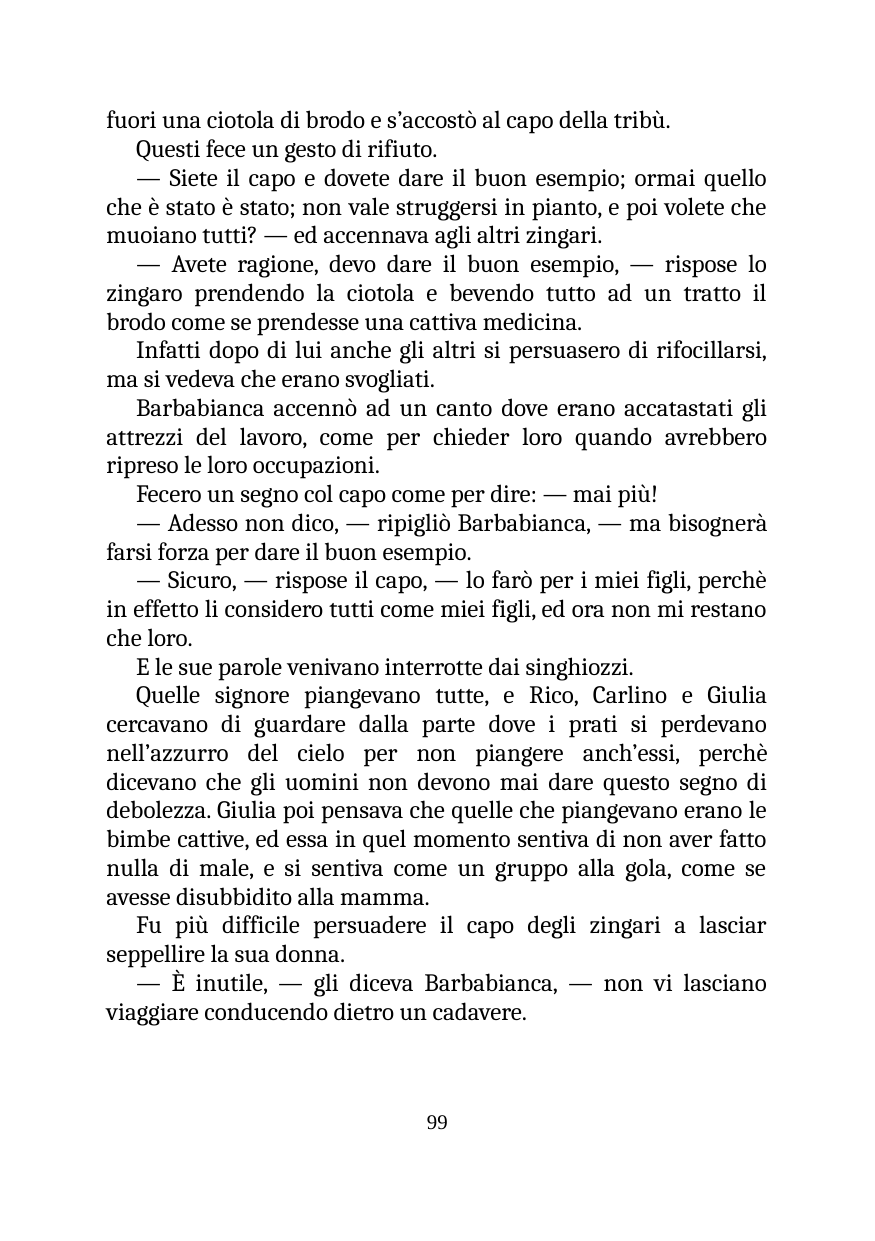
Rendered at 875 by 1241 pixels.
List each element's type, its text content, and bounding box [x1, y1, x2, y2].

text E le sue parole venivano interrotte dai singhiozzi. [106, 652, 768, 681]
text Fecero un segno col capo come per dire: — mai più! [106, 480, 768, 509]
text — Avete ragione, devo dare il buon esempio, — rispose lo zingaro prendendo la ciotola e bevendo tutto ad un tratto il brodo come se prendesse una cattiva medicina. [106, 250, 768, 336]
text — Siete il capo e dovete dare il buon esempio; ormai quello che è stato è stato; non vale struggersi in pianto, e poi volete che muoiano tutti? — ed accennava agli altri zingari. [106, 164, 768, 250]
text — Adesso non dico, — ripigliò Barbabianca, — ma bisognerà farsi forza per dare il buon esempio. [106, 509, 768, 566]
text fuori una ciotola di brodo e s’accostò al capo della tribù. [106, 106, 768, 135]
text Quelle signore piangevano tutte, e Rico, Carlino e Giulia cercavano di guardare dalla parte dove i prati si perdevano nell’azzurro del cielo per non piangere anch’essi, perchè dicevano che gli uomini non devono mai dare questo segno di debolezza. Giulia poi pensava che quelle che piangevano erano le bimbe cattive, ed essa in quel momento sentiva di non aver fatto nulla di male, e si sentiva come un gruppo alla gola, come se avesse disubbidito alla mamma. [106, 681, 768, 911]
text — Sicuro, — rispose il capo, — lo farò per i miei figli, perchè in effetto li considero tutti come miei figli, ed ora non mi restano che loro. [106, 566, 768, 652]
text Fu più difficile persuadere il capo degli zingari a lasciar seppellire la sua donna. [106, 911, 768, 969]
text Questi fece un gesto di rifiuto. [106, 135, 768, 164]
text Barbabianca accennò ad un canto dove erano accatastati gli attrezzi del lavoro, come per chieder loro quando avrebbero ripreso le loro occupazioni. [106, 394, 768, 480]
text — È inutile, — gli diceva Barbabianca, — non vi lasciano viaggiare conducendo dietro un cadavere. [106, 969, 768, 1026]
text Infatti dopo di lui anche gli altri si persuasero di rifocillarsi, ma si vedeva che erano svogliati. [106, 336, 768, 394]
